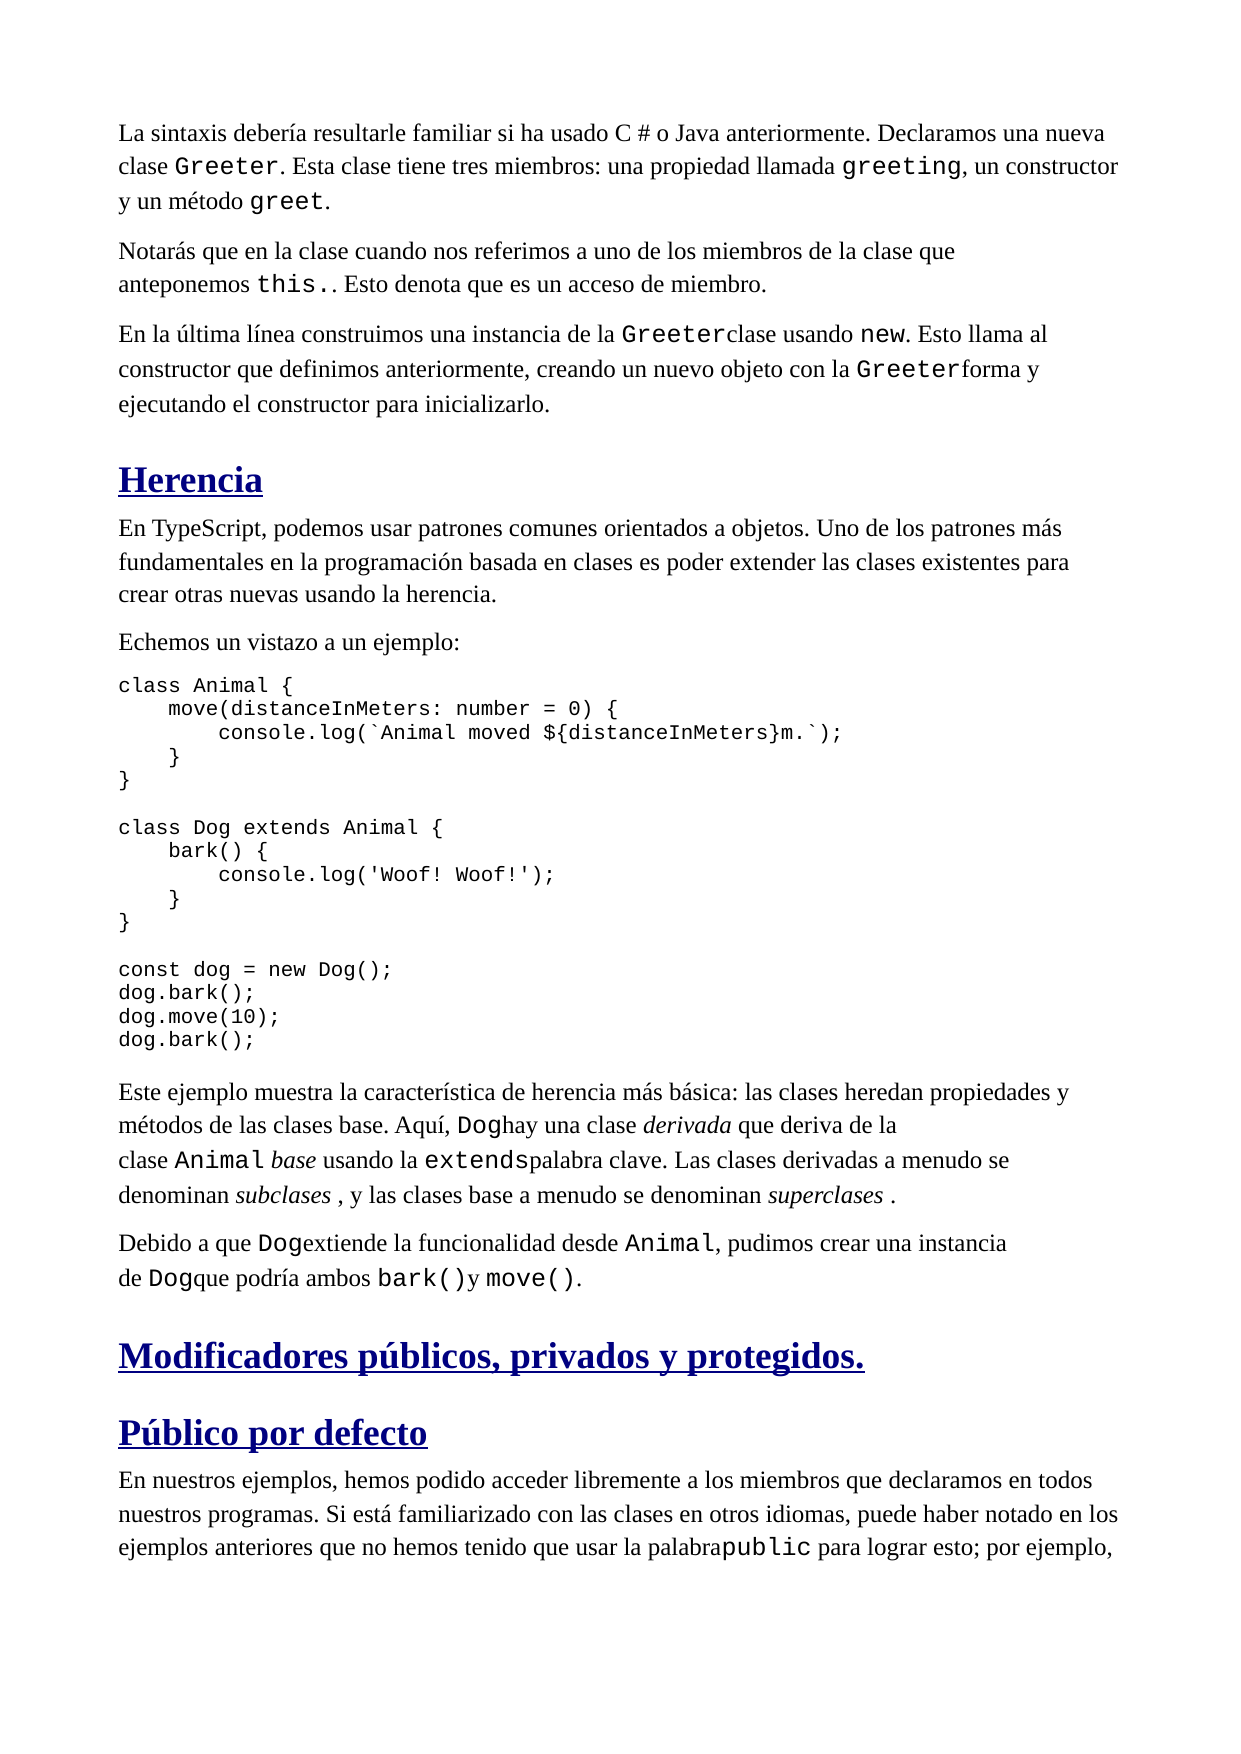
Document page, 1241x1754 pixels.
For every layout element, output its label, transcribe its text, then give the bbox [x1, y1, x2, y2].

text console.log(`Animal moved ${distanceInMeters}m.`); [118, 722, 1122, 746]
text dog.move(10); [118, 1006, 1122, 1029]
text } [118, 746, 1122, 769]
text } [118, 769, 1122, 793]
text dog.bark(); [118, 1029, 1122, 1053]
text class Dog extends Animal { [118, 817, 1122, 840]
text move(distanceInMeters: number = 0) { [118, 698, 1122, 722]
text Notarás que en la clase cuando nos referimos a uno de los miembros de la clase que anteponemos this.. Esto denota que es un acceso de miembro. [118, 236, 1122, 300]
text } [118, 888, 1122, 911]
subtitle Público por defecto [118, 1410, 1122, 1453]
text const dog = new Dog(); [118, 958, 1122, 982]
text class Animal { [118, 675, 1122, 698]
text Este ejemplo muestra la característica de herencia más básica: las clases heredan propiedades y métodos de las clases base. Aquí, Doghay una clase derivada que deriva de la clase Animal base usando la extendspalabra clave. Las clases derivadas a menudo se denominan subclases , y las clases base a menudo se denominan superclases . [118, 1077, 1122, 1209]
text En nuestros ejemplos, hemos podido acceder libremente a los miembros que declaramos en todos nuestros programas. Si está familiarizado con las clases en otros idiomas, puede haber notado en los ejemplos anteriores que no hemos tenido que usar la palabrapublic para lograr esto; por ejemplo, [118, 1466, 1122, 1562]
text Debido a que Dogextiende la funcionalidad desde Animal, pudimos crear una instancia de Dogque podría ambos bark()y move(). [118, 1228, 1122, 1293]
text En la última línea construimos una instancia de la Greeterclase usando new. Esto llama al constructor que definimos anteriormente, creando un nuevo objeto con la Greeterforma y ejecutando el constructor para inicializarlo. [118, 319, 1122, 418]
subtitle Herencia [118, 458, 1122, 501]
text dog.bark(); [118, 982, 1122, 1006]
text bark() { [118, 840, 1122, 864]
text En TypeScript, podemos usar patrones comunes orientados a objetos. Uno de los patrones más fundamentales en la programación basada en clases es poder extender las clases existentes para crear otras nuevas usando la herencia. [118, 513, 1122, 608]
subtitle Modificadores públicos, privados y protegidos. [118, 1333, 1122, 1377]
text } [118, 911, 1122, 935]
text La sintaxis debería resultarle familiar si ha usado C # o Java anteriormente. Declaramos una nueva clase Greeter. Esta clase tiene tres miembros: una propiedad llamada greeting, un constructor y un método greet. [118, 118, 1122, 217]
text Echemos un vistazo a un ejemplo: [118, 627, 1122, 656]
text console.log('Woof! Woof!'); [118, 864, 1122, 888]
